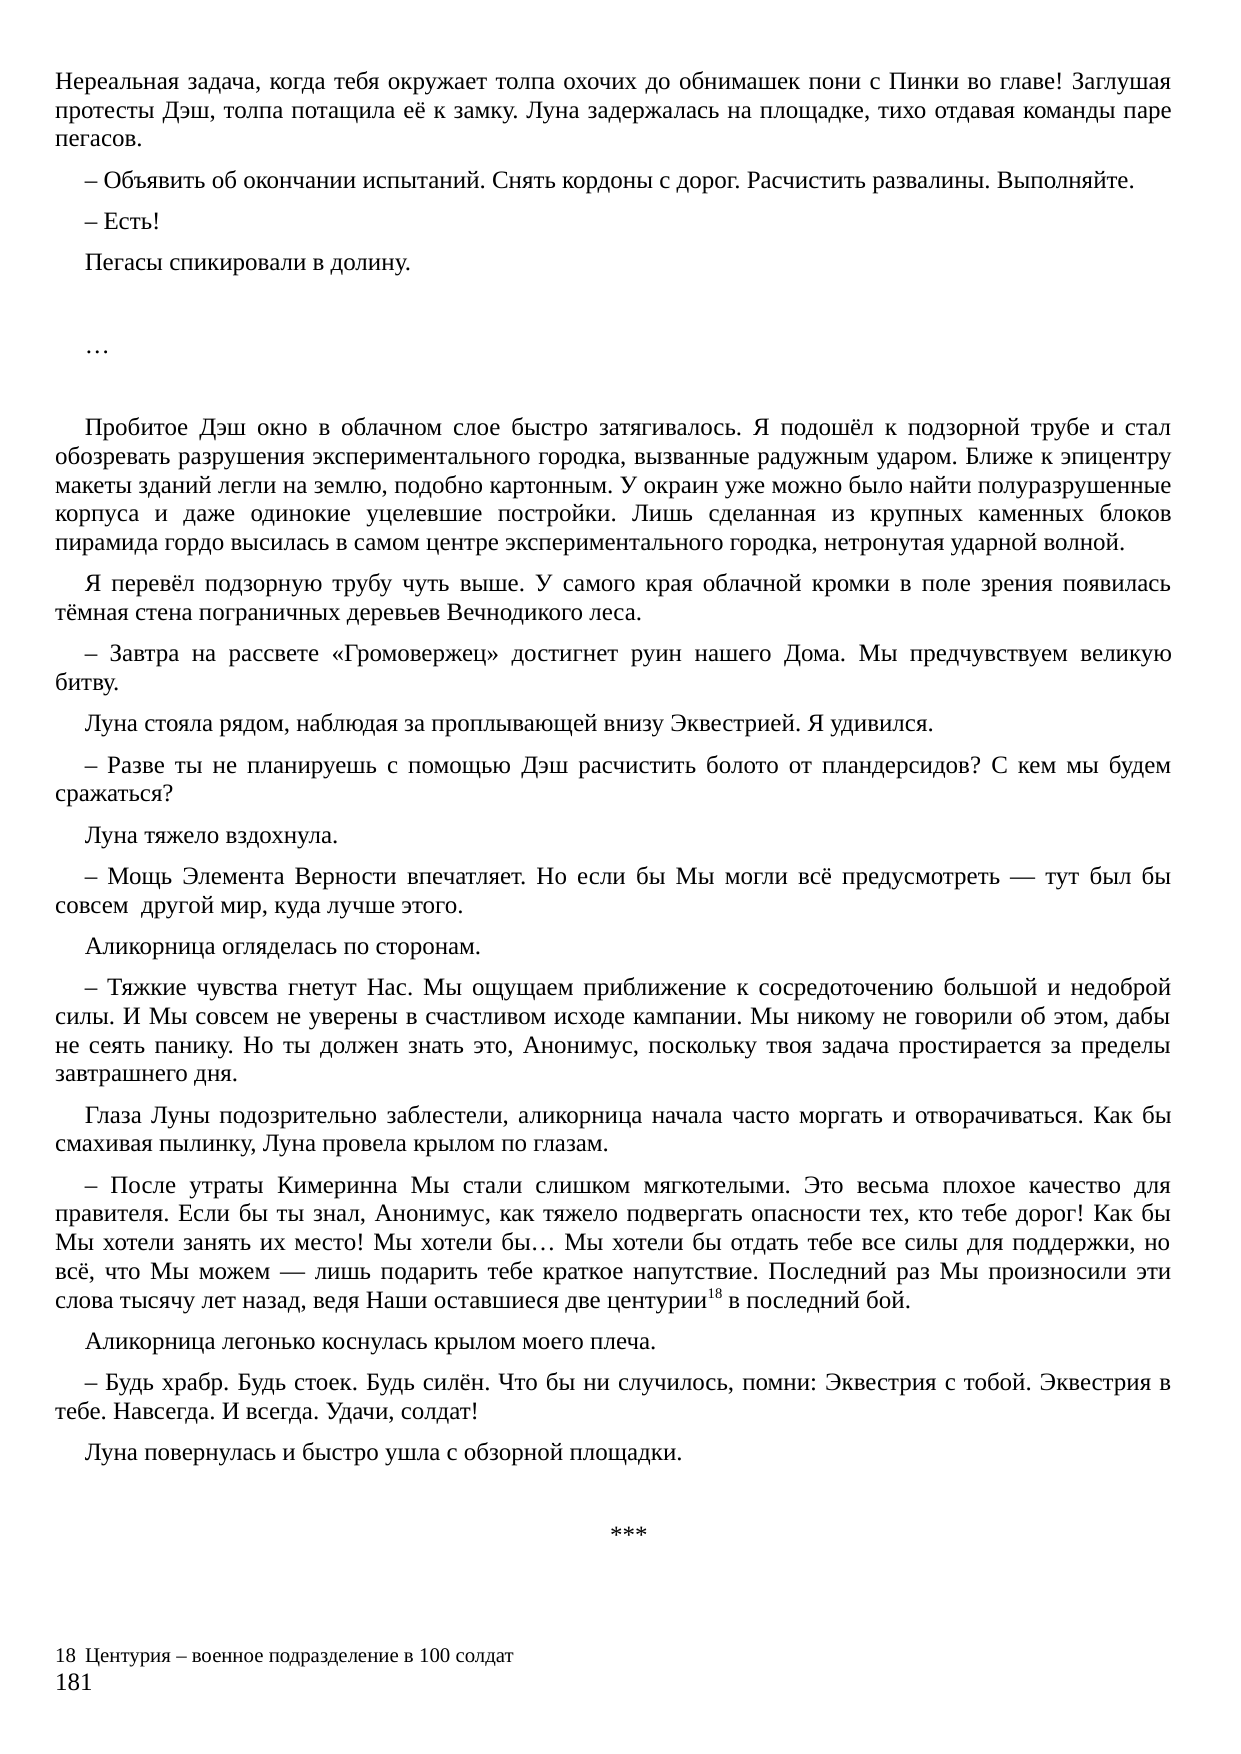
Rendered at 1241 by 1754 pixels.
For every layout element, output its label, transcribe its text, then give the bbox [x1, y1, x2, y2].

text Луна стояла рядом, наблюдая за проплывающей внизу Эквестрией. Я удивился. [55, 708, 1173, 737]
text Луна повернулась и быстро ушла с обзорной площадки. [55, 1437, 1173, 1466]
text Пробитое Дэш окно в облачном слое быстро затягивалось. Я подошёл к подзорной трубе и стал обозревать разрушения экспериментального городка, вызванные радужным ударом. Ближе к эпицентру макеты зданий легли на землю, подобно картонным. У окраин уже можно было найти полуразрушенные корпуса и даже одинокие уцелевшие постройки. Лишь сделанная из крупных каменных блоков пирамида гордо высилась в самом центре экспериментального городка, нетронутая ударной волной. [55, 412, 1173, 556]
text Центурия – военное подразделение в 100 солдат [55, 1642, 1173, 1667]
text Аликорница огляделась по сторонам. [55, 931, 1173, 960]
text – Есть! [55, 206, 1173, 235]
text Глаза Луны подозрительно заблестели, аликорница начала часто моргать и отворачиваться. Как бы смахивая пылинку, Луна провела крылом по глазам. [55, 1100, 1173, 1157]
text – После утраты Кимеринна Мы стали слишком мягкотелыми. Это весьма плохое качество для правителя. Если бы ты знал, Анонимус, как тяжело подвергать опасности тех, кто тебе дорог! Как бы Мы хотели занять их место! Мы хотели бы… Мы хотели бы отдать тебе все силы для поддержки, но всё, что Мы можем — лишь подарить тебе краткое напутствие. Последний раз Мы произносили эти слова тысячу лет назад, ведя Наши оставшиеся две центурии в последний бой. [55, 1170, 1173, 1313]
text – Завтра на рассвете «Громовержец» достигнет руин нашего Дома. Мы предчувствуем великую битву. [55, 638, 1173, 696]
text – Будь храбр. Будь стоек. Будь силён. Что бы ни случилось, помни: Эквестрия с тобой. Эквестрия в тебе. Навсегда. И всегда. Удачи, солдат! [55, 1367, 1173, 1425]
text … [55, 330, 1173, 358]
text Я перевёл подзорную трубу чуть выше. У самого края облачной кромки в поле зрения появилась тёмная стена пограничных деревьев Вечнодикого леса. [55, 568, 1173, 626]
text Нереальная задача, когда тебя окружает толпа охочих до обнимашек пони с Пинки во главе! Заглушая протесты Дэш, толпа потащила её к замку. Луна задержалась на площадке, тихо отдавая команды паре пегасов. [55, 66, 1173, 152]
text – Объявить об окончании испытаний. Снять кордоны с дорог. Расчистить развалины. Выполняйте. [55, 165, 1173, 193]
text – Тяжкие чувства гнетут Нас. Мы ощущаем приближение к сосредоточению большой и недоброй силы. И Мы совсем не уверены в счастливом исходе кампании. Мы никому не говорили об этом, дабы не сеять панику. Но ты должен знать это, Анонимус, поскольку твоя задача простирается за пределы завтрашнего дня. [55, 972, 1173, 1087]
text Луна тяжело вздохнула. [55, 820, 1173, 848]
text – Разве ты не планируешь с помощью Дэш расчистить болото от пландерсидов? С кем мы будем сражаться? [55, 750, 1173, 807]
text Пегасы спикировали в долину. [55, 247, 1173, 276]
text – Мощь Элемента Верности впечатляет. Но если бы Мы могли всё предусмотреть — тут был бы совсем другой мир, куда лучше этого. [55, 861, 1173, 918]
text Аликорница легонько коснулась крылом моего плеча. [55, 1326, 1173, 1355]
text *** [55, 1520, 1173, 1548]
